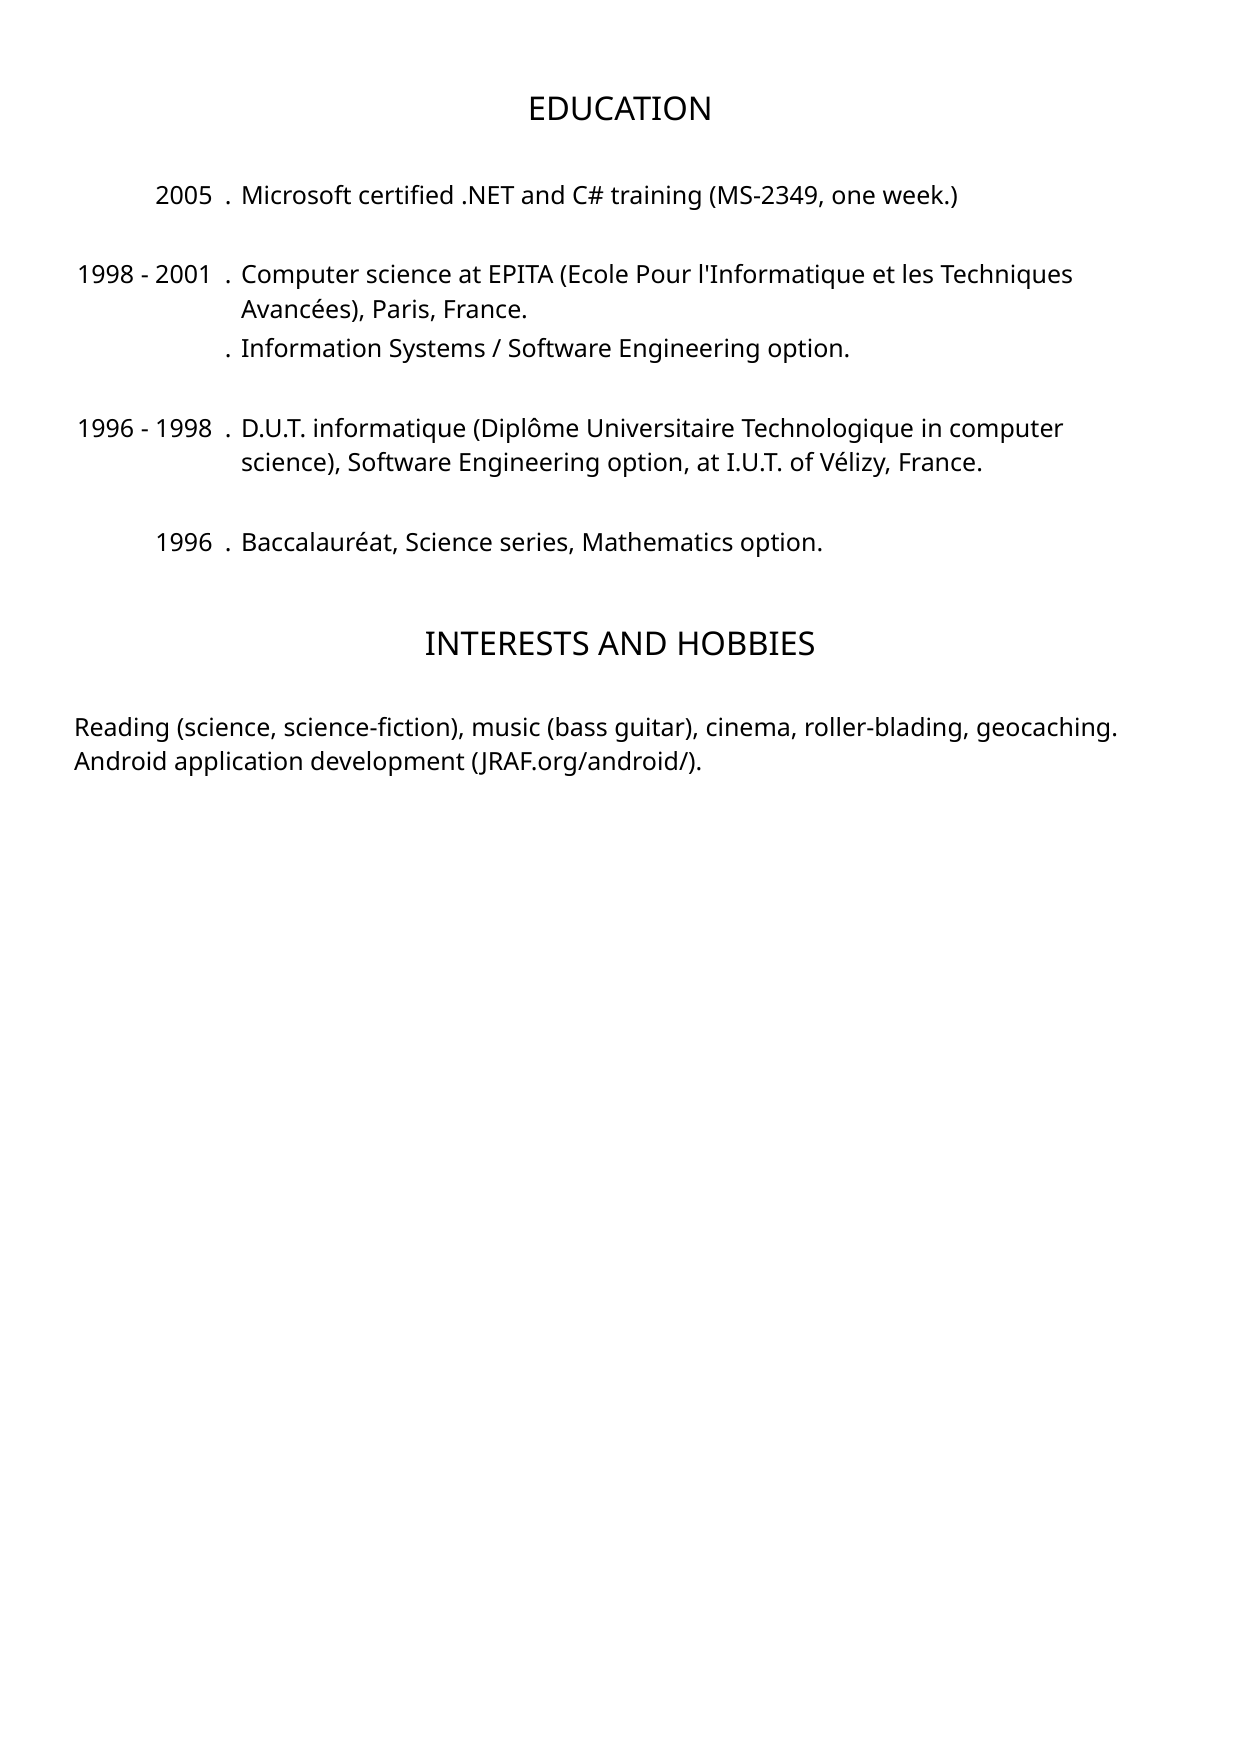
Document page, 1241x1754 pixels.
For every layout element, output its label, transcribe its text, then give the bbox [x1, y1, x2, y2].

table_cell D.U.T. informatique (Diplôme Universitaire Technologique in computer science), Software Engineering option, at I.U.T. of Vélizy, France. [238, 408, 1166, 482]
table_cell Computer science at EPITA (Ecole Pour l'Informatique et les Techniques Avancées), Paris, France. [238, 254, 1166, 328]
table_cell [215, 482, 238, 522]
table_cell [74, 482, 215, 522]
table_cell [74, 328, 215, 368]
table_cell 1998 - 2001 [74, 254, 215, 328]
table_cell Information Systems / Software Engineering option. [238, 328, 1166, 368]
subtitle EDUCATION [74, 86, 1166, 130]
subtitle INTERESTS AND HOBBIES [74, 621, 1166, 665]
table_cell . [215, 522, 238, 562]
table_cell [238, 214, 1166, 254]
table_header . [215, 175, 238, 214]
table_cell [215, 214, 238, 254]
table_cell . [215, 408, 238, 482]
table_cell 1996 - 1998 [74, 408, 215, 482]
table_cell 1996 [74, 522, 215, 562]
table_cell [74, 368, 215, 408]
table_cell . [215, 328, 238, 368]
text Reading (science, science-fiction), music (bass guitar), cinema, roller-blading, geocaching. Android application development (JRAF.org/android/). [74, 710, 1166, 778]
table_header 2005 [74, 175, 215, 214]
table_cell [238, 482, 1166, 522]
table_cell Baccalauréat, Science series, Mathematics option. [238, 522, 1166, 562]
table_cell [215, 368, 238, 408]
table_cell . [215, 254, 238, 328]
table_cell [74, 214, 215, 254]
table_header Microsoft certified .NET and C# training (MS-2349, one week.) [238, 175, 1166, 214]
table_cell [238, 368, 1166, 408]
